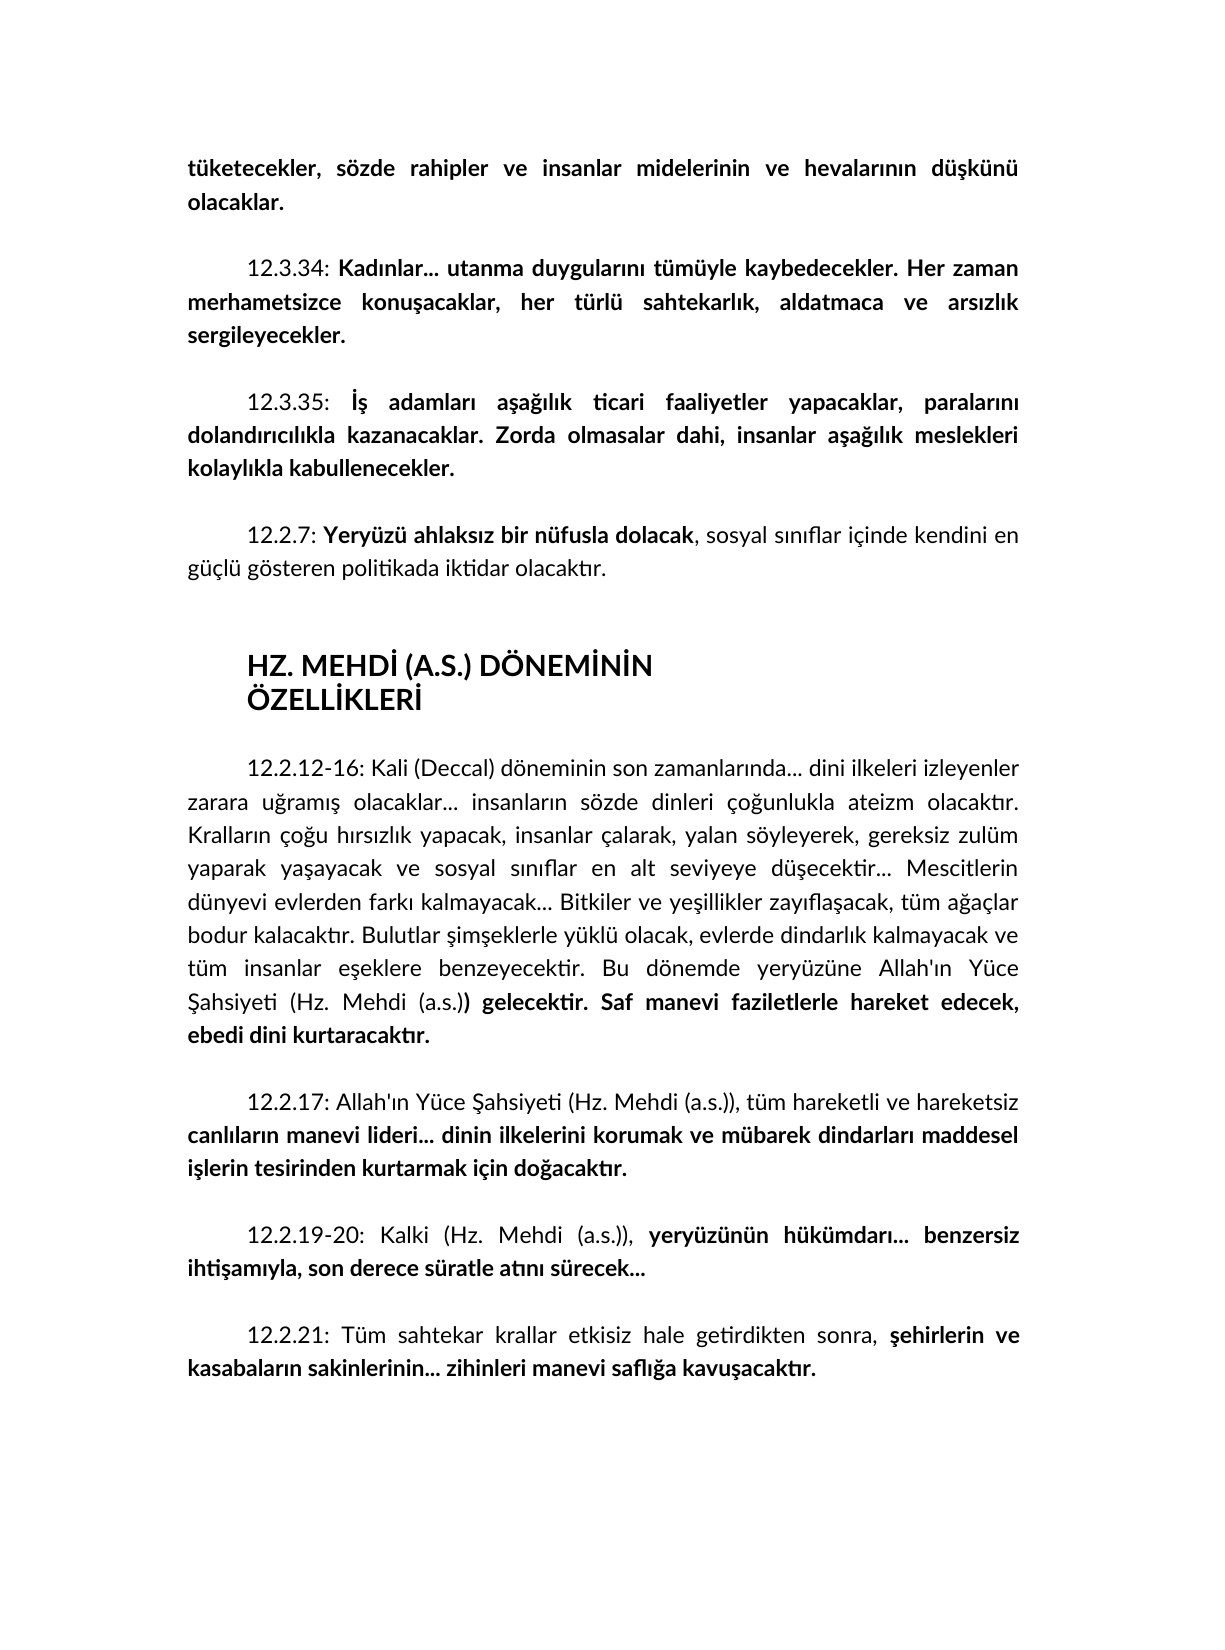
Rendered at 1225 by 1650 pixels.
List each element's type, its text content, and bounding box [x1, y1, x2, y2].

text 12.2.17: Allah'ın Yüce Şahsiyeti (Hz. Mehdi (a.s.)), tüm hareketli ve hareketsiz canlıların manevi lideri... dinin ilkelerini korumak ve mübarek dindarları maddesel işlerin tesirinden kurtarmak için doğacaktır. [187, 1083, 1020, 1183]
text 12.3.34: Kadınlar... utanma duygularını tümüyle kaybedecekler. Her zaman merhametsizce konuşacaklar, her türlü sahtekarlık, aldatmaca ve arsızlık sergileyecekler. [187, 250, 1020, 350]
text tüketecekler, sözde rahipler ve insanlar midelerinin ve hevalarının düşkünü olacaklar. [187, 150, 1020, 217]
text 12.2.19-20: Kalki (Hz. Mehdi (a.s.)), yeryüzünün hükümdarı... benzersiz ihtişamıyla, son derece süratle atını sürecek... [187, 1217, 1020, 1283]
text 12.2.12-16: Kali (Deccal) döneminin son zamanlarında... dini ilkeleri izleyenler zarara uğramış olacaklar... insanların sözde dinleri çoğunlukla ateizm olacaktır. Kralların çoğu hırsızlık yapacak, insanlar çalarak, yalan söyleyerek, gereksiz zulüm yaparak yaşayacak ve sosyal sınıflar en alt seviyeye düşecektir... Mescitlerin dünyevi evlerden farkı kalmayacak... Bitkiler ve yeşillikler zayıflaşacak, tüm ağaçlar bodur kalacaktır. Bulutlar şimşeklerle yüklü olacak, evlerde dindarlık kalmayacak ve tüm insanlar eşeklere benzeyecektir. Bu dönemde yeryüzüne Allah'ın Yüce Şahsiyeti (Hz. Mehdi (a.s.)) gelecektir. Saf manevi faziletlerle hareket edecek, ebedi dini kurtaracaktır. [187, 750, 1020, 1050]
text ÖZELLİKLERİ [187, 683, 1020, 717]
text 12.2.7: Yeryüzü ahlaksız bir nüfusla dolacak, sosyal sınıflar içinde kendini en güçlü gösteren politikada iktidar olacaktır. [187, 517, 1020, 583]
text 12.3.35: İş adamları aşağılık ticari faaliyetler yapacaklar, paralarını dolandırıcılıkla kazanacaklar. Zorda olmasalar dahi, insanlar aşağılık meslekleri kolaylıkla kabullenecekler. [187, 383, 1020, 483]
text HZ. MEHDİ (A.S.) DÖNEMİNİN [187, 650, 1020, 683]
text 12.2.21: Tüm sahtekar krallar etkisiz hale getirdikten sonra, şehirlerin ve kasabaların sakinlerinin... zihinleri manevi saflığa kavuşacaktır. [187, 1317, 1020, 1383]
